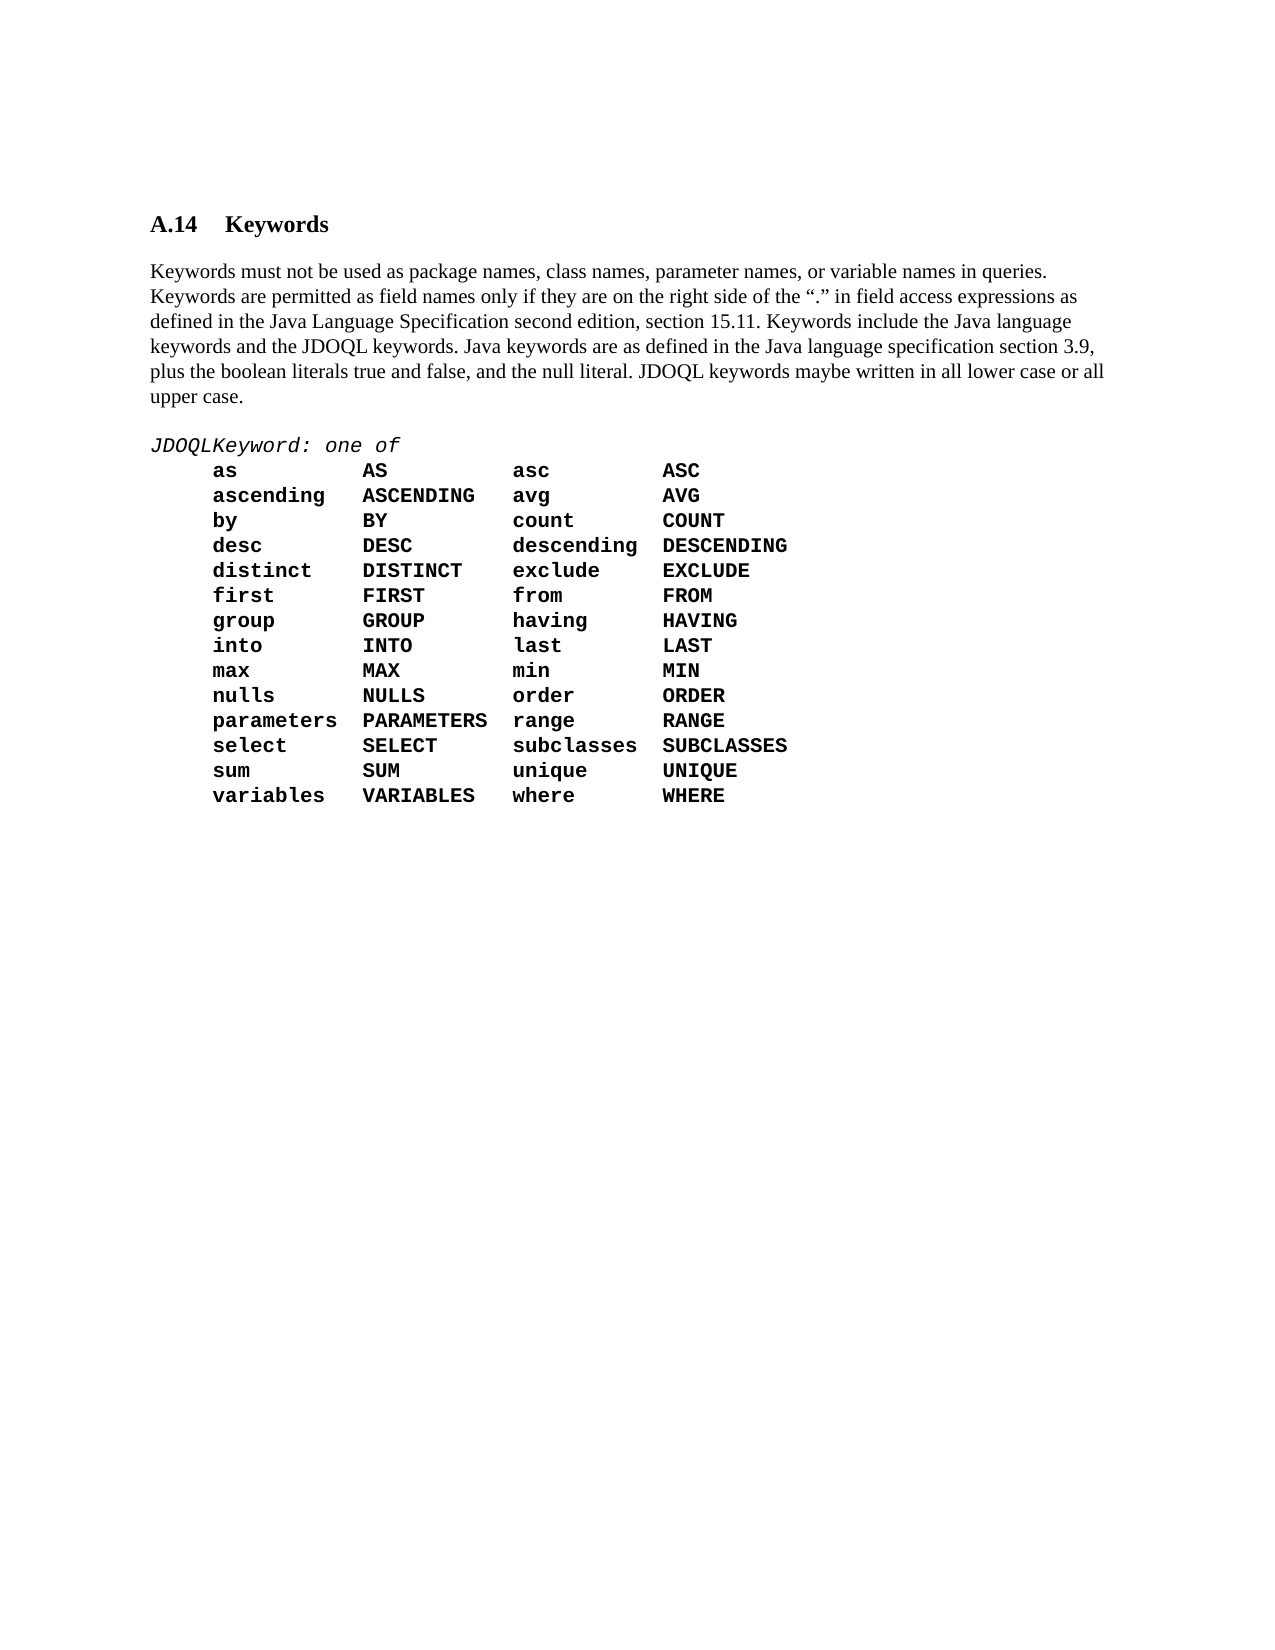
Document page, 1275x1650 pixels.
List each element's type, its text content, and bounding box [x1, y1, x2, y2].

subtitle Keywords [150, 210, 1125, 238]
text Keywords must not be used as package names, class names, parameter names, or variable names in queries. Keywords are permitted as field names only if they are on the right side of the “.” in field access expressions as defined in the Java Language Specification second edition, section 15.11. Keywords include the Java language keywords and the JDOQL keywords. Java keywords are as defined in the Java language specification section 3.9, plus the boolean literals true and false, and the null literal. JDOQL keywords maybe written in all lower case or all upper case. [150, 258, 1125, 408]
text JDOQLKeyword: one of as AS asc ASC ascending ASCENDING avg AVG by BY count COUNT desc DESC descending DESCENDING distinct DISTINCT exclude EXCLUDE first FIRST from FROM group GROUP having HAVING into INTO last LAST max MAX min MIN nulls NULLS order ORDER parameters PARAMETERS range RANGE select SELECT subclasses SUBCLASSES sum SUM unique UNIQUE variables VARIABLES where WHERE [150, 433, 1125, 808]
